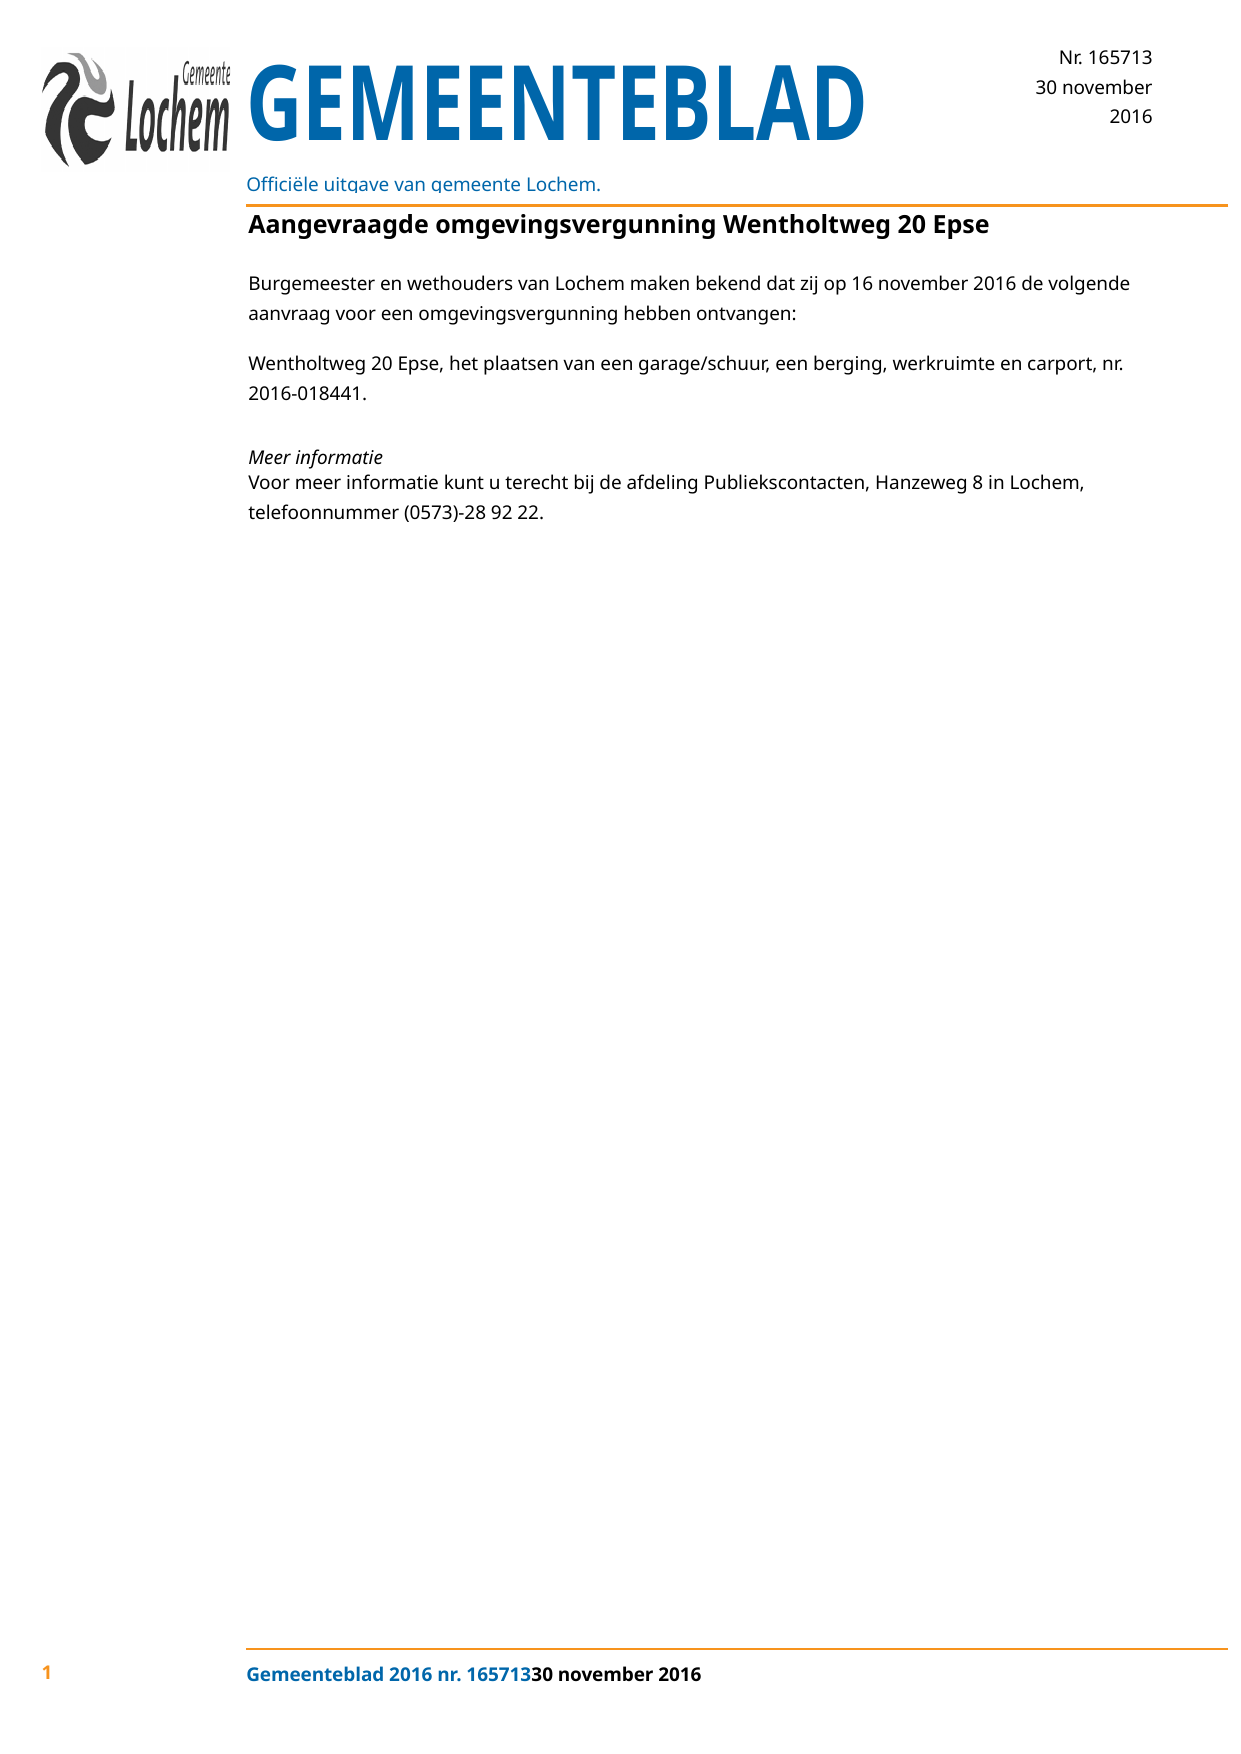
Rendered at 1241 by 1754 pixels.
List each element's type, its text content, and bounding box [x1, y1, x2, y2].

text Aangevraagde omgevingsvergunning Wentholtweg 20 Epse [248, 207, 1152, 241]
text Voor meer informatie kunt u terecht bij de afdeling Publiekscontacten, Hanzeweg 8 in Lochem, telefoonnummer (0573)-28 92 22. [248, 469, 1152, 525]
text Burgemeester en wethouders van Lochem maken bekend dat zij op 16 november 2016 de volgende aanvraag voor een omgevingsvergunning hebben ontvangen: [248, 270, 1152, 326]
text Meer informatie [248, 444, 1152, 469]
picture [41, 47, 231, 172]
text Wentholtweg 20 Epse, het plaatsen van een garage/schuur, een berging, werkruimte en carport, nr. 2016-018441. [248, 350, 1152, 406]
